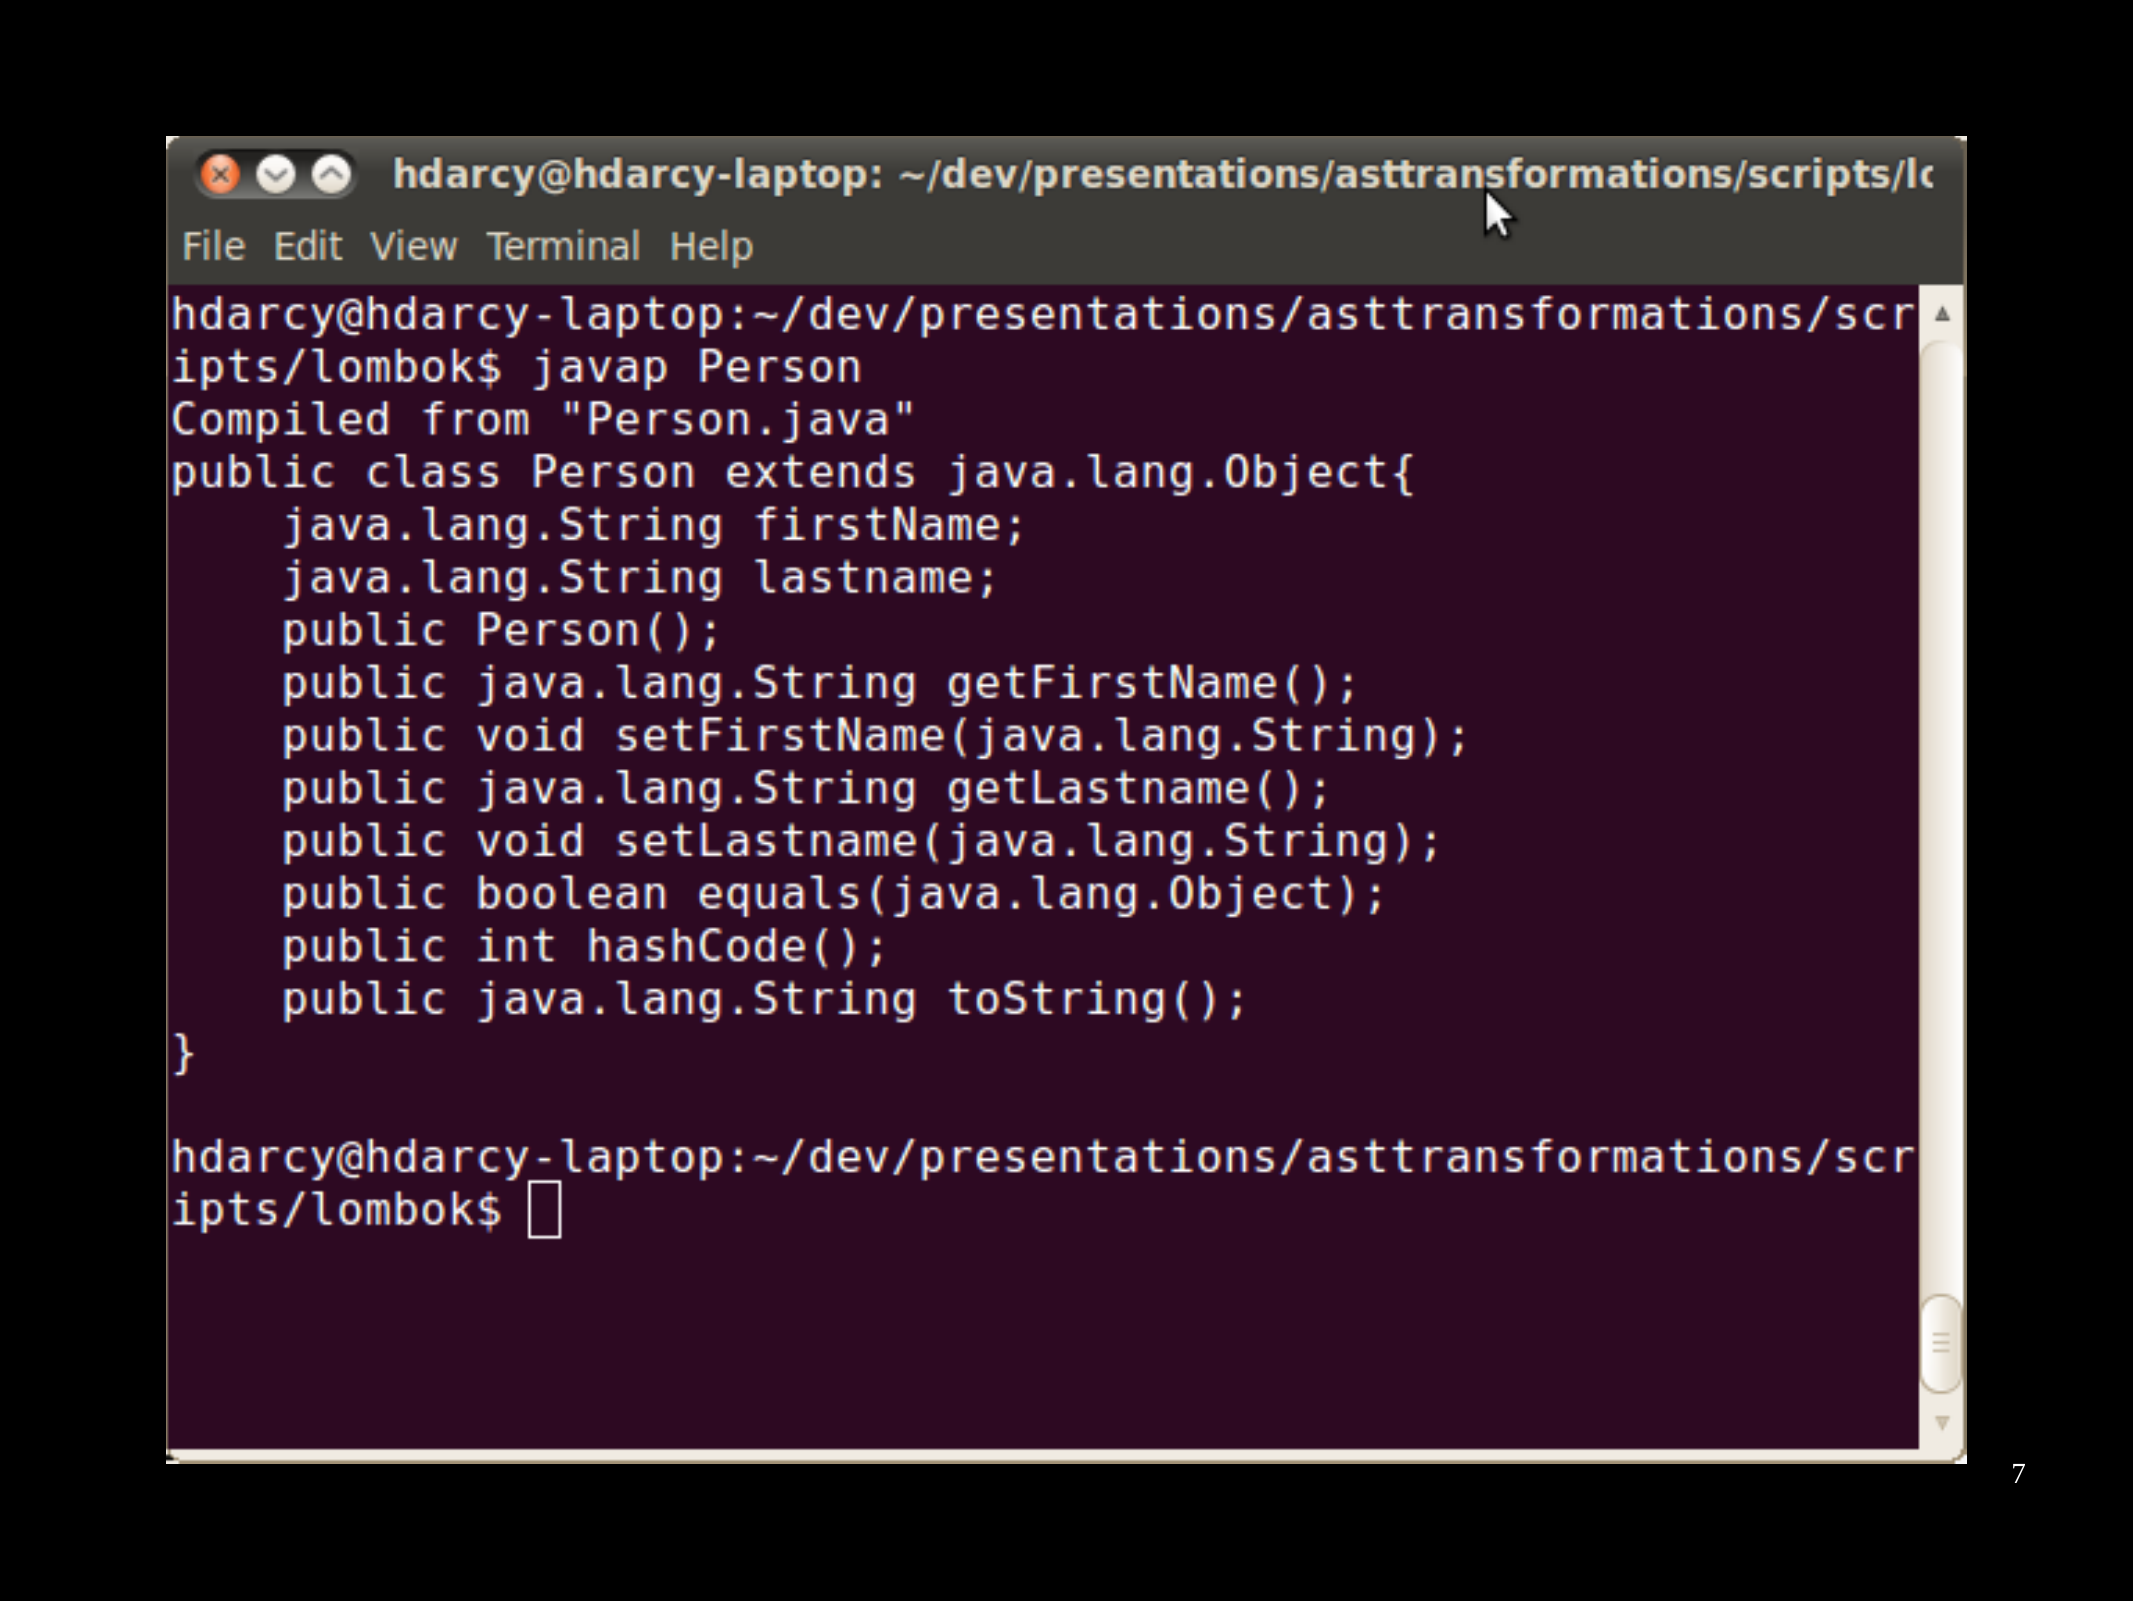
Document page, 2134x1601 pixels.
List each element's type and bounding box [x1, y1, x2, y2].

picture [166, 136, 1967, 1465]
